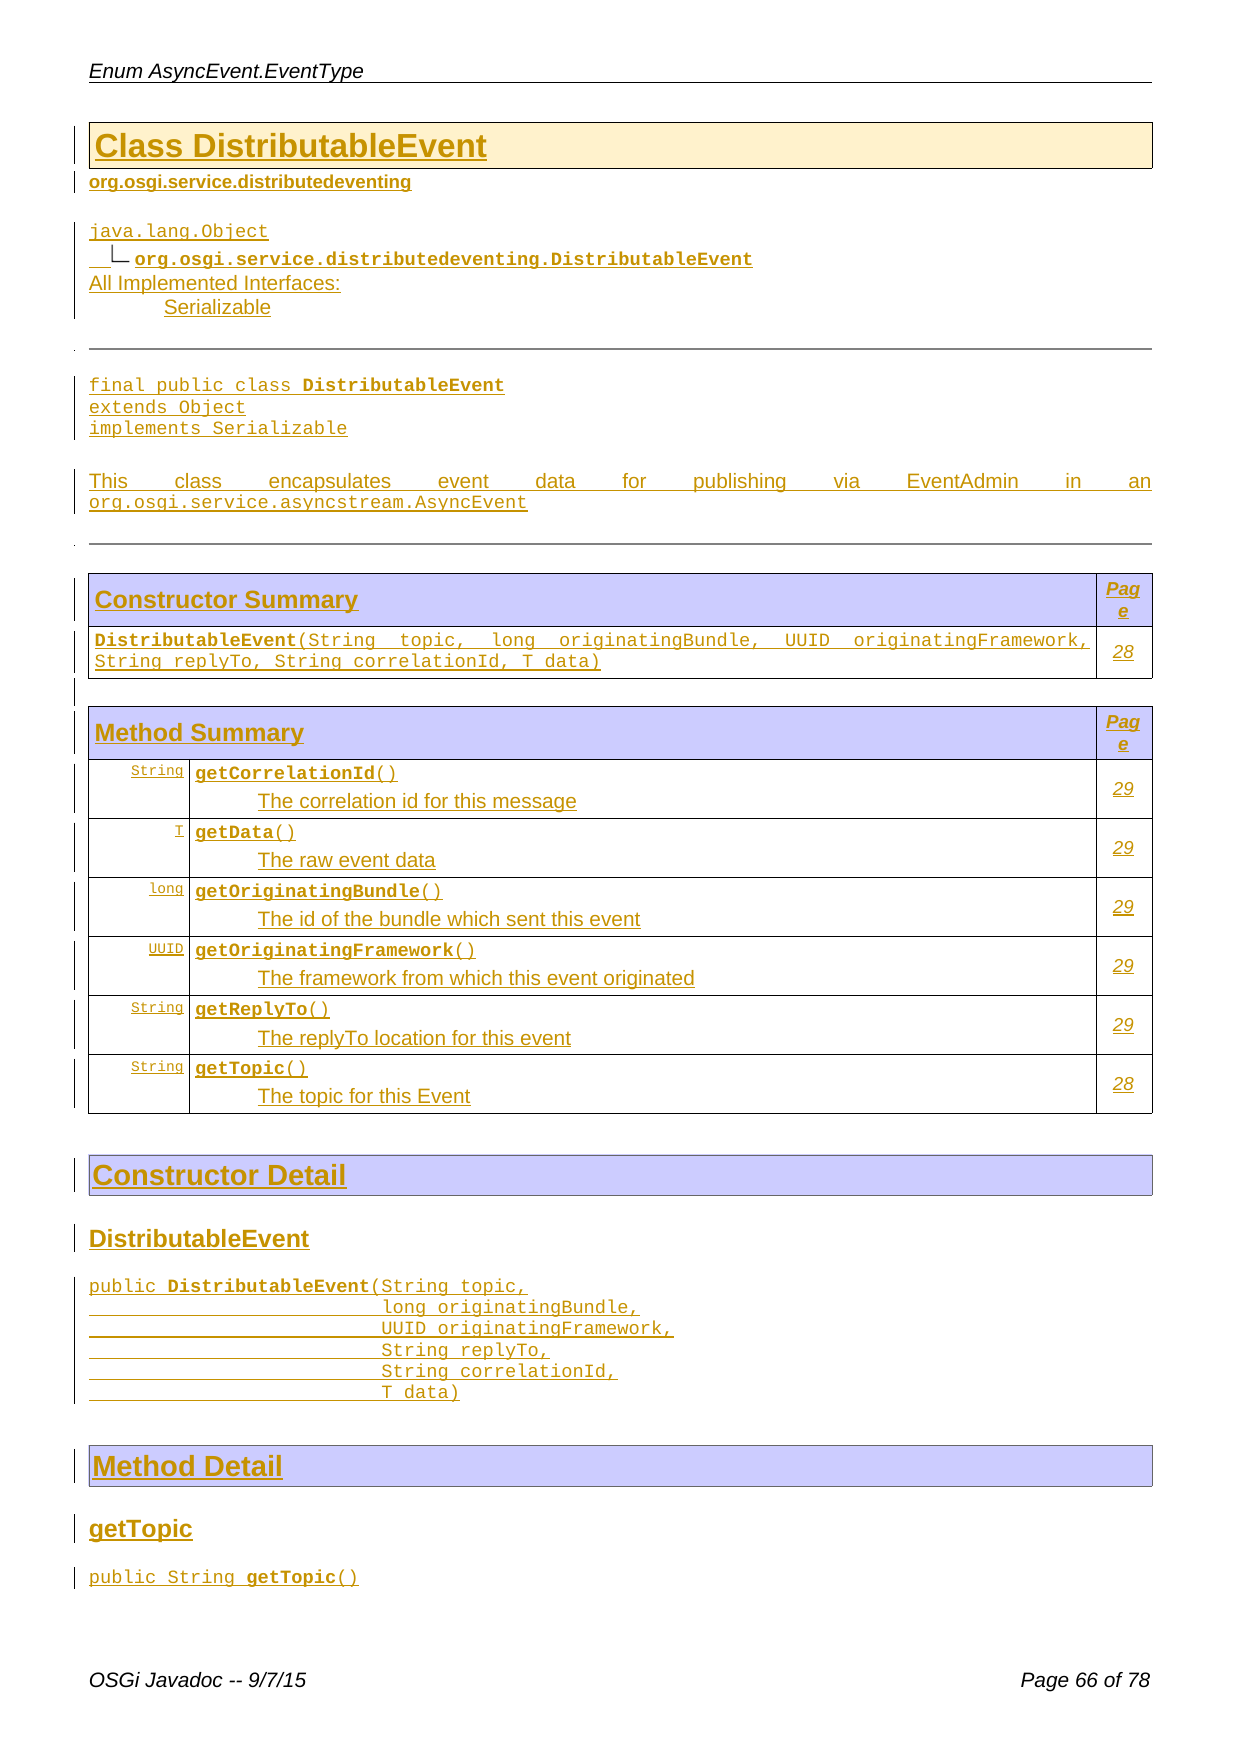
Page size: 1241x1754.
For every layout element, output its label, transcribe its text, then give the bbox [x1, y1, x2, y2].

subtitle Class DistributableEvent [90, 123, 1152, 168]
table_cell [1097, 760, 1152, 818]
subtitle All Implemented Interfaces: [88, 271, 1152, 295]
table_cell getOriginatingBundle() The id of the bundle which sent this event [190, 878, 1096, 936]
table_cell UUID [89, 937, 189, 995]
subtitle DistributableEvent [88, 1224, 1152, 1252]
table_cell getTopic() The topic for this Event [190, 1055, 1096, 1113]
table_cell [1097, 878, 1152, 936]
table_header Page [1097, 707, 1152, 759]
table_cell String [89, 760, 189, 818]
text extends Object [88, 397, 1152, 419]
table_cell String [89, 996, 189, 1054]
text org.osgi.service.asyncstream.AsyncEvent [88, 491, 1152, 514]
table_cell long [89, 878, 189, 936]
table_cell getReplyTo() The replyTo location for this event [190, 996, 1096, 1054]
table_cell getCorrelationId() The correlation id for this message [190, 760, 1096, 818]
text org.osgi.service.distributedeventing.DistributableEvent [88, 243, 1152, 271]
table_cell getOriginatingFramework() The framework from which this event originated [190, 937, 1096, 995]
table_cell T [89, 819, 189, 877]
subtitle Constructor Detail [90, 1156, 1152, 1195]
subtitle getTopic [88, 1514, 1152, 1543]
table_cell getData() The raw event data [190, 819, 1096, 877]
table_cell [1097, 1055, 1152, 1113]
table_cell String [89, 1055, 189, 1113]
text org.osgi.service.distributedeventing [88, 171, 1152, 193]
table_cell [1097, 937, 1152, 995]
table_header Page [1097, 574, 1152, 626]
table_cell [1097, 996, 1152, 1054]
text Serializable [163, 295, 1152, 319]
text implements Serializable [88, 419, 1152, 440]
text This class encapsulates event data for publishing via EventAdmin in an [88, 469, 1152, 490]
text public String getTopic() [88, 1567, 1152, 1589]
table_cell DistributableEvent(String topic, long originatingBundle, UUID originatingFramework, String replyTo, String correlationId, T data) [89, 627, 1096, 678]
picture [111, 243, 135, 266]
table_header Method Summary [89, 707, 1096, 759]
text java.lang.Object [88, 222, 1152, 243]
text final public class DistributableEvent [88, 376, 1152, 397]
subtitle Method Detail [90, 1446, 1152, 1486]
text public DistributableEvent(String topic, long originatingBundle, UUID originatingFramework, String replyTo, String correlationId, T data) [88, 1277, 1152, 1404]
table_cell [1097, 627, 1152, 678]
table_header Constructor Summary [89, 574, 1096, 626]
table_cell [1097, 819, 1152, 877]
